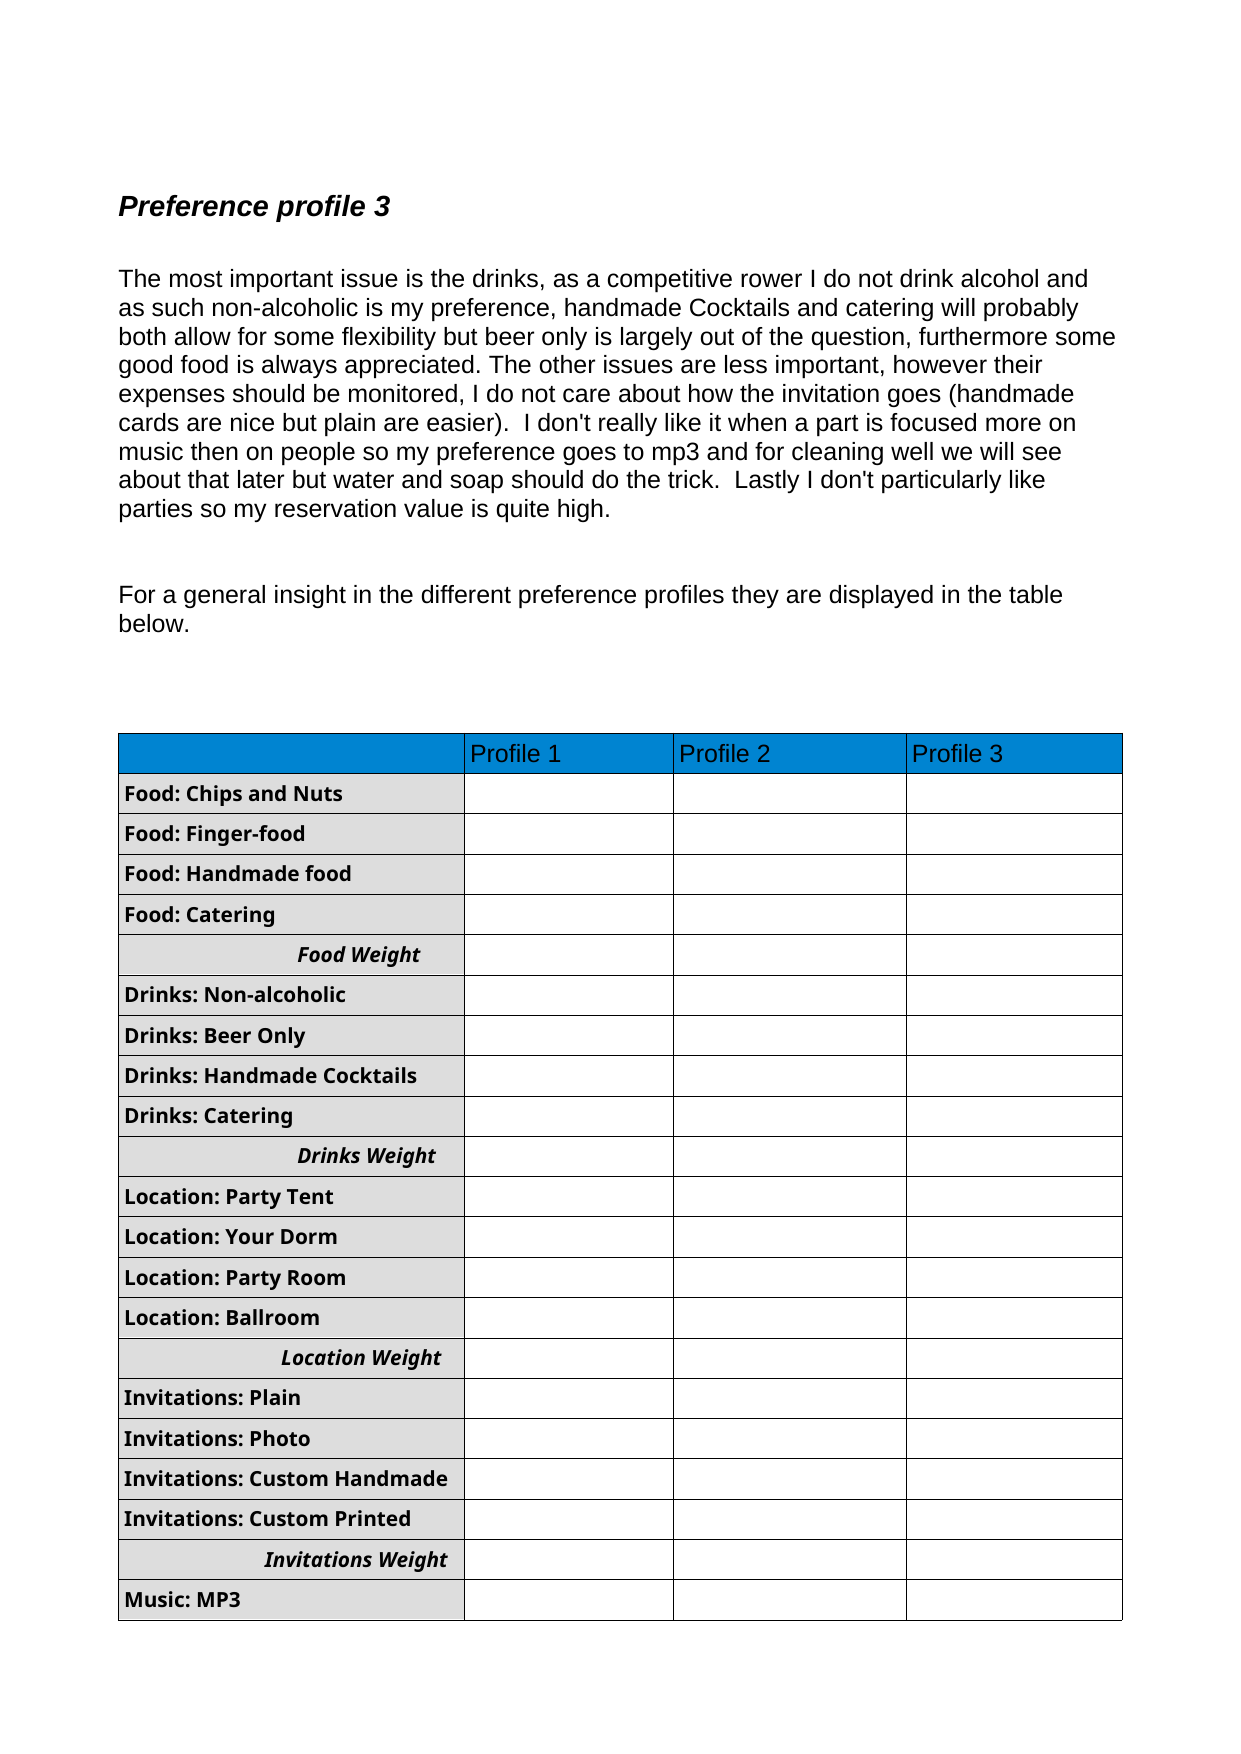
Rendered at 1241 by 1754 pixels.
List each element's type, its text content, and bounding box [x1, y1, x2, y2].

table_cell [674, 1540, 906, 1579]
table_cell Food Weight [119, 935, 464, 974]
table_cell [907, 1016, 1122, 1055]
table_cell [465, 1379, 673, 1418]
table_cell [907, 1298, 1122, 1337]
table_cell Food: Finger-food [119, 814, 464, 854]
subtitle Preference profile 3 [118, 189, 1122, 223]
table_cell [907, 1459, 1122, 1499]
table_cell [674, 1097, 906, 1136]
table_cell Invitations: Photo [119, 1419, 464, 1458]
table_cell Drinks: Handmade Cocktails [119, 1056, 464, 1096]
text The most important issue is the drinks, as a competitive rower I do not drink alcohol and as such non-alcoholic is my preference, handmade Cocktails and catering will probably both allow for some flexibility but beer only is largely out of the question, furthermore some good food is always appreciated. The other issues are less important, however their expenses should be monitored, I do not care about how the invitation goes (handmade cards are nice but plain are easier). I don't really like it when a part is focused more on music then on people so my preference goes to mp3 and for cleaning well we will see about that later but water and soap should do the trick. Lastly I don't particularly like parties so my reservation value is quite high. [118, 264, 1122, 523]
table_cell [907, 1097, 1122, 1136]
table_cell [907, 935, 1122, 974]
table_cell Location: Ballroom [119, 1298, 464, 1337]
table_cell [674, 1137, 906, 1176]
table_cell [465, 1339, 673, 1378]
table_cell [465, 935, 673, 974]
table_header Profile 2 [674, 734, 906, 773]
table_cell [674, 895, 906, 934]
table_cell [674, 1419, 906, 1458]
table_cell [465, 814, 673, 854]
table_cell [465, 1459, 673, 1499]
table_cell [465, 1056, 673, 1096]
table_cell [907, 1419, 1122, 1458]
table_cell Location: Party Tent [119, 1177, 464, 1216]
text For a general insight in the different preference profiles they are displayed in the table below. [118, 580, 1122, 638]
table_cell [674, 935, 906, 974]
table_cell [674, 1379, 906, 1418]
table_cell [465, 895, 673, 934]
table_cell [465, 1016, 673, 1055]
table_cell Invitations: Plain [119, 1379, 464, 1418]
table_cell Invitations: Custom Handmade [119, 1459, 464, 1499]
table_cell [674, 1339, 906, 1378]
table_cell [674, 1016, 906, 1055]
table_cell [674, 976, 906, 1015]
table_cell [907, 1177, 1122, 1216]
table_cell [465, 1258, 673, 1297]
table_cell [674, 814, 906, 854]
table_cell Food: Catering [119, 895, 464, 934]
table_cell Location: Your Dorm [119, 1217, 464, 1257]
table_cell [465, 1177, 673, 1216]
table_cell Invitations: Custom Printed [119, 1500, 464, 1539]
table_cell [465, 774, 673, 813]
table_cell [907, 1339, 1122, 1378]
table_cell [907, 1056, 1122, 1096]
table_cell [674, 855, 906, 894]
table_cell Drinks: Beer Only [119, 1016, 464, 1055]
table_cell [674, 1258, 906, 1297]
table_cell [465, 1540, 673, 1579]
table_cell [465, 1097, 673, 1136]
table_cell [674, 1298, 906, 1337]
table_cell Invitations Weight [119, 1540, 464, 1579]
table_cell [674, 1500, 906, 1539]
table_cell [674, 774, 906, 813]
table_cell Drinks: Catering [119, 1097, 464, 1136]
table_header Profile 3 [907, 734, 1122, 773]
table_cell [465, 1298, 673, 1337]
table_cell Music: MP3 [119, 1580, 464, 1619]
table_cell [465, 855, 673, 894]
table_cell [907, 1580, 1122, 1619]
table_cell [674, 1056, 906, 1096]
table_cell Drinks: Non-alcoholic [119, 976, 464, 1015]
table_cell [907, 814, 1122, 854]
table_cell [907, 895, 1122, 934]
table_cell [907, 976, 1122, 1015]
table_cell [674, 1177, 906, 1216]
table_cell [907, 1258, 1122, 1297]
table_cell [907, 774, 1122, 813]
table_cell [465, 1500, 673, 1539]
table_cell [674, 1459, 906, 1499]
table_cell [465, 1580, 673, 1619]
table_cell [465, 1137, 673, 1176]
table_cell [674, 1217, 906, 1257]
table_cell [465, 976, 673, 1015]
table_cell Food: Handmade food [119, 855, 464, 894]
table_cell [465, 1419, 673, 1458]
table_cell Food: Chips and Nuts [119, 774, 464, 813]
table_cell [907, 1217, 1122, 1257]
table_cell [907, 855, 1122, 894]
table_header [119, 734, 464, 773]
table_cell Location Weight [119, 1339, 464, 1378]
table_header Profile 1 [465, 734, 673, 773]
table_cell [907, 1379, 1122, 1418]
table_cell [907, 1540, 1122, 1579]
table_cell [674, 1580, 906, 1619]
table_cell [907, 1137, 1122, 1176]
table_cell Location: Party Room [119, 1258, 464, 1297]
table_cell [907, 1500, 1122, 1539]
table_cell Drinks Weight [119, 1137, 464, 1176]
table_cell [465, 1217, 673, 1257]
